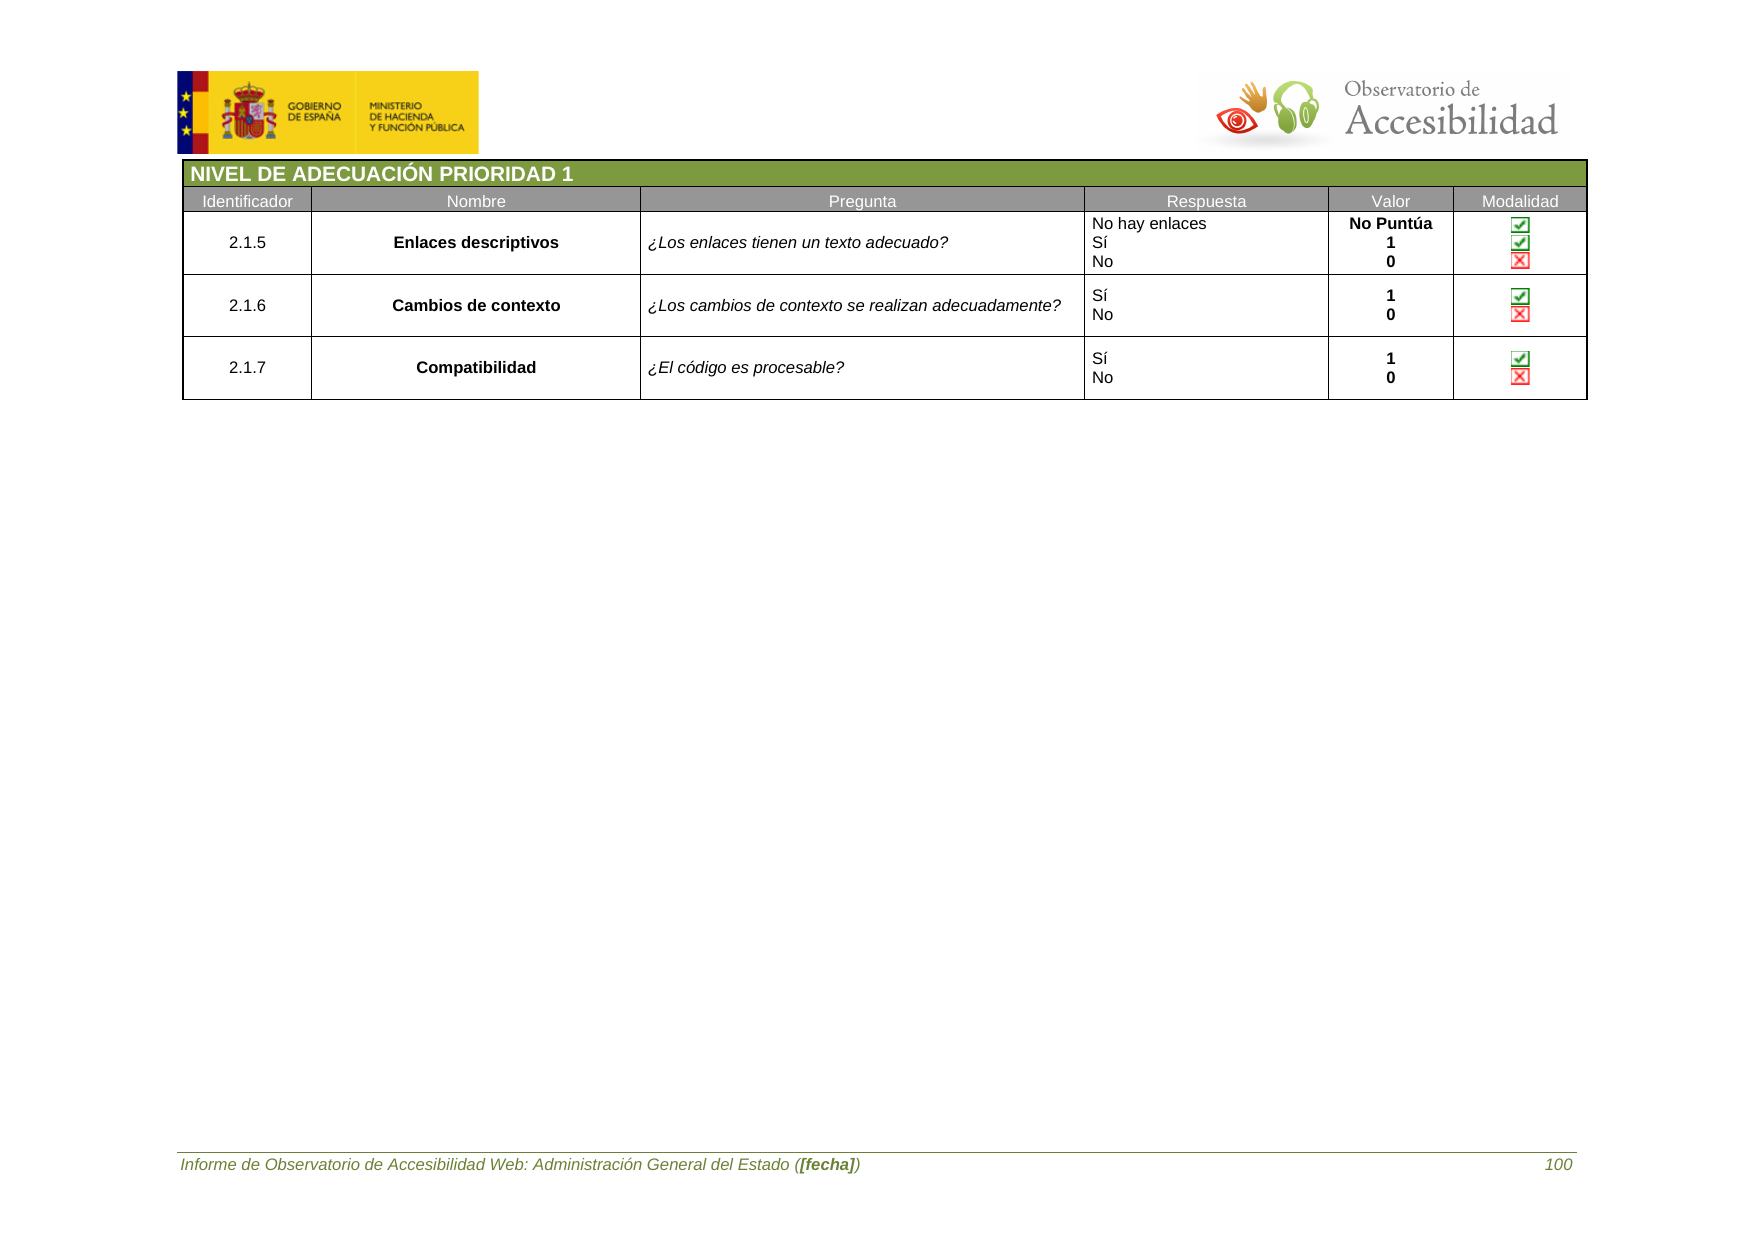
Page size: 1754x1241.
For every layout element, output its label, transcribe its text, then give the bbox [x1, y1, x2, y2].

table_cell Modalidad [1454, 187, 1586, 211]
picture [1511, 288, 1530, 305]
table_cell [1454, 275, 1586, 336]
table_cell Identificador [184, 187, 311, 211]
table_cell ¿El código es procesable? [641, 337, 1084, 398]
table_cell Nombre [312, 187, 640, 211]
table_cell Enlaces descriptivos [312, 212, 640, 273]
table_cell ¿Los enlaces tienen un texto adecuado? [641, 212, 1084, 273]
table_header NIVEL DE ADECUACIÓN PRIORIDAD 1 [184, 161, 1586, 186]
table_cell [1454, 212, 1586, 273]
table_cell ¿Los cambios de contexto se realizan adecuadamente? [641, 275, 1084, 336]
table_cell Valor [1329, 187, 1453, 211]
table_cell 2.1.7 [184, 337, 311, 398]
table_cell 2.1.5 [184, 212, 311, 273]
picture [177, 71, 479, 154]
picture [1511, 235, 1530, 251]
picture [1511, 368, 1530, 385]
picture [1511, 217, 1530, 233]
picture [1511, 306, 1530, 322]
table_cell Compatibilidad [312, 337, 640, 398]
table_cell 2.1.6 [184, 275, 311, 336]
table_cell No hay enlaces Sí No [1085, 212, 1328, 273]
picture [1511, 351, 1530, 367]
table_cell Pregunta [641, 187, 1084, 211]
table_cell No Puntúa 1 0 [1329, 212, 1453, 273]
picture [1511, 252, 1530, 269]
table_cell Sí No [1085, 275, 1328, 336]
table_cell [1454, 337, 1586, 398]
table_cell 1 0 [1329, 275, 1453, 336]
table_cell Sí No [1085, 337, 1328, 398]
table_cell Respuesta [1085, 187, 1328, 211]
table_cell 1 0 [1329, 337, 1453, 398]
table_cell Cambios de contexto [312, 275, 640, 336]
picture [1196, 72, 1572, 154]
